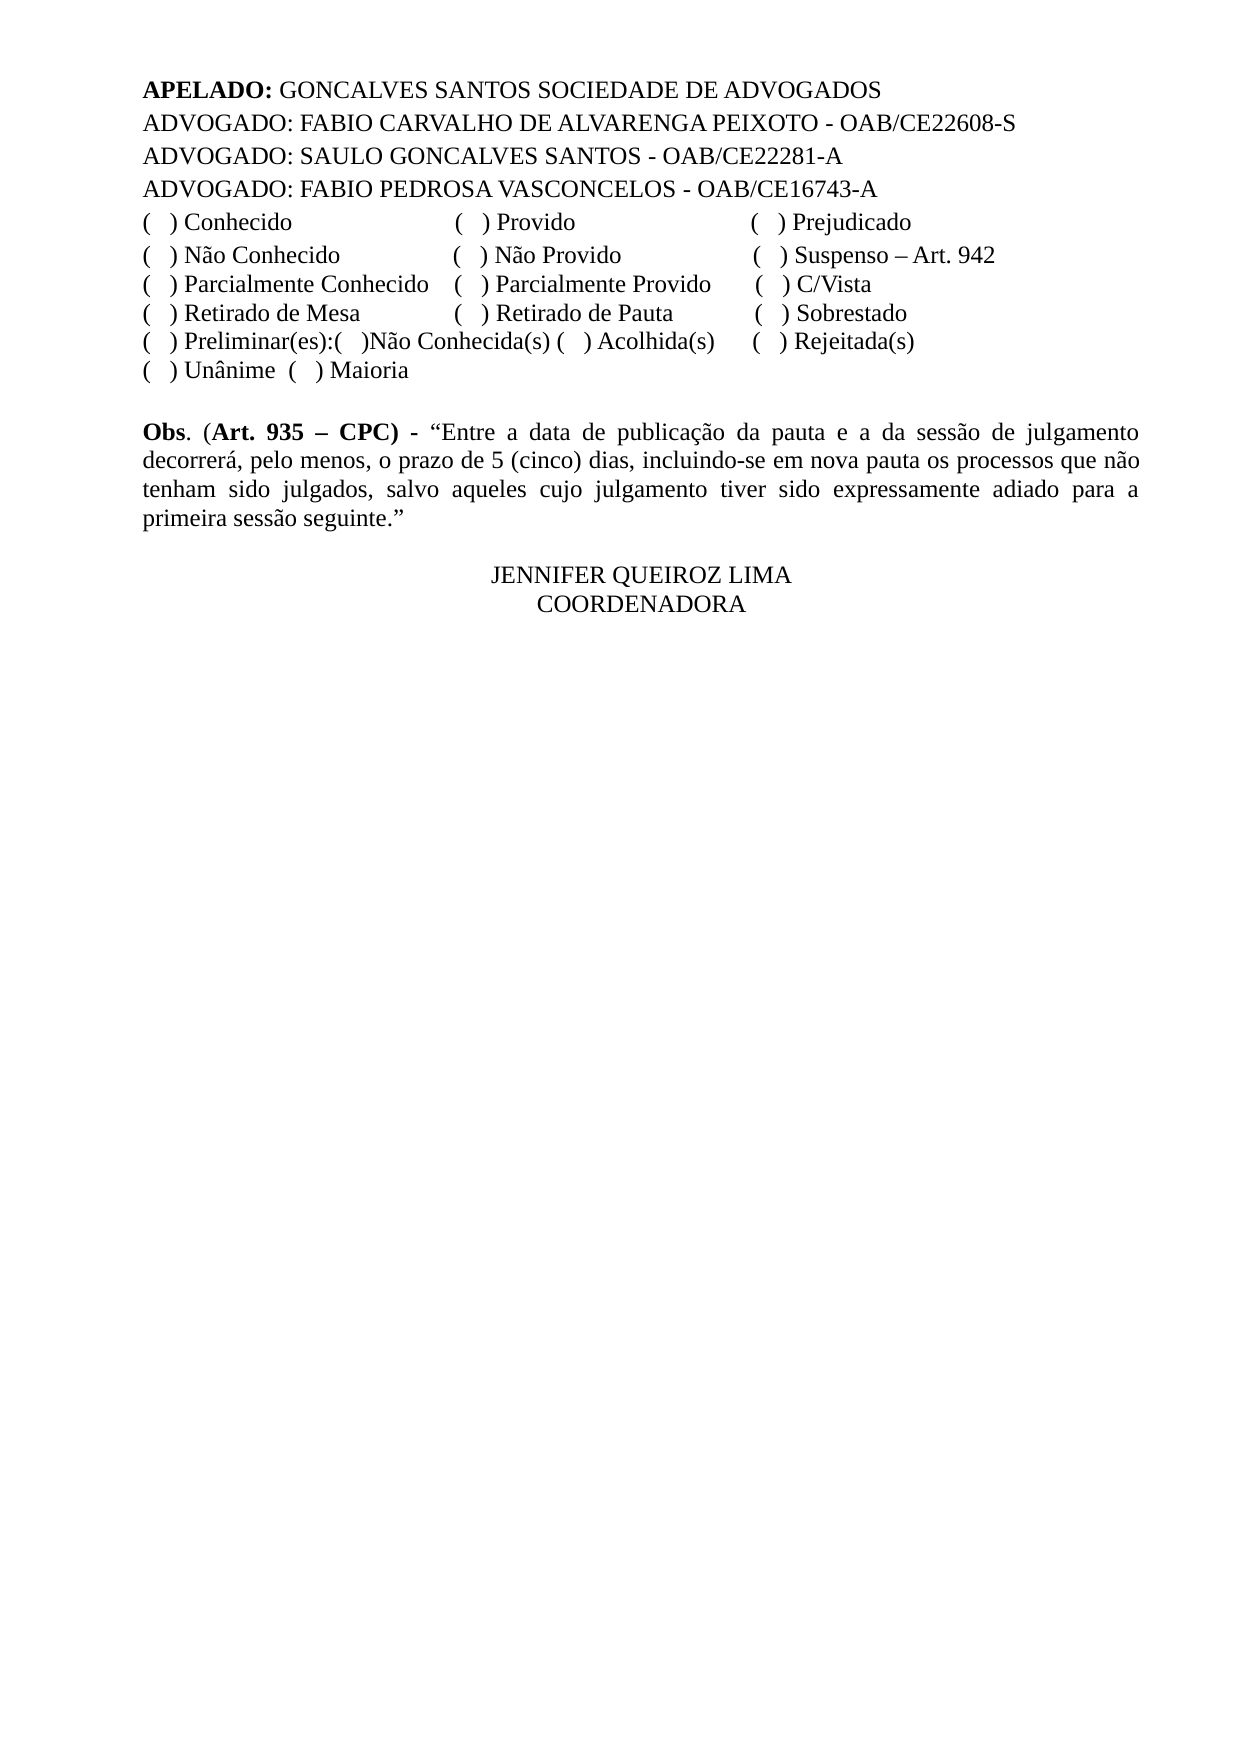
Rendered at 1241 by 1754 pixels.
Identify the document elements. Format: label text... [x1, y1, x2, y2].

text ( ) Não Conhecido ( ) Não Provido ( ) Suspenso – Art. 942 [142, 240, 1158, 269]
text ( ) Unânime ( ) Maioria [142, 355, 1141, 384]
text JENNIFER QUEIROZ LIMA [142, 561, 1141, 589]
text ( ) Parcialmente Conhecido ( ) Parcialmente Provido ( ) C/Vista [142, 269, 1158, 298]
text ( ) Retirado de Mesa ( ) Retirado de Pauta ( ) Sobrestado [142, 298, 1158, 326]
text APELADO: GONCALVES SANTOS SOCIEDADE DE ADVOGADOS ADVOGADO: FABIO CARVALHO DE ALVARENGA PEIXOTO - OAB/CE22608-S ADVOGADO: SAULO GONCALVES SANTOS - OAB/CE22281-A ADVOGADO: FABIO PEDROSA VASCONCELOS - OAB/CE16743-A ( ) Conhecido ( ) Provido ( ) Prejudicado [142, 75, 1141, 236]
text COORDENADORA [142, 589, 1141, 618]
text Obs. (Art. 935 – CPC) - “Entre a data de publicação da pauta e a da sessão de julgamento decorrerá, pelo menos, o prazo de 5 (cinco) dias, incluindo-se em nova pauta os processos que não tenham sido julgados, salvo aqueles cujo julgamento tiver sido expressamente adiado para a primeira sessão seguinte.” [142, 417, 1141, 532]
text ( ) Preliminar(es):( )Não Conhecida(s) ( ) Acolhida(s) ( ) Rejeitada(s) [142, 326, 1158, 355]
